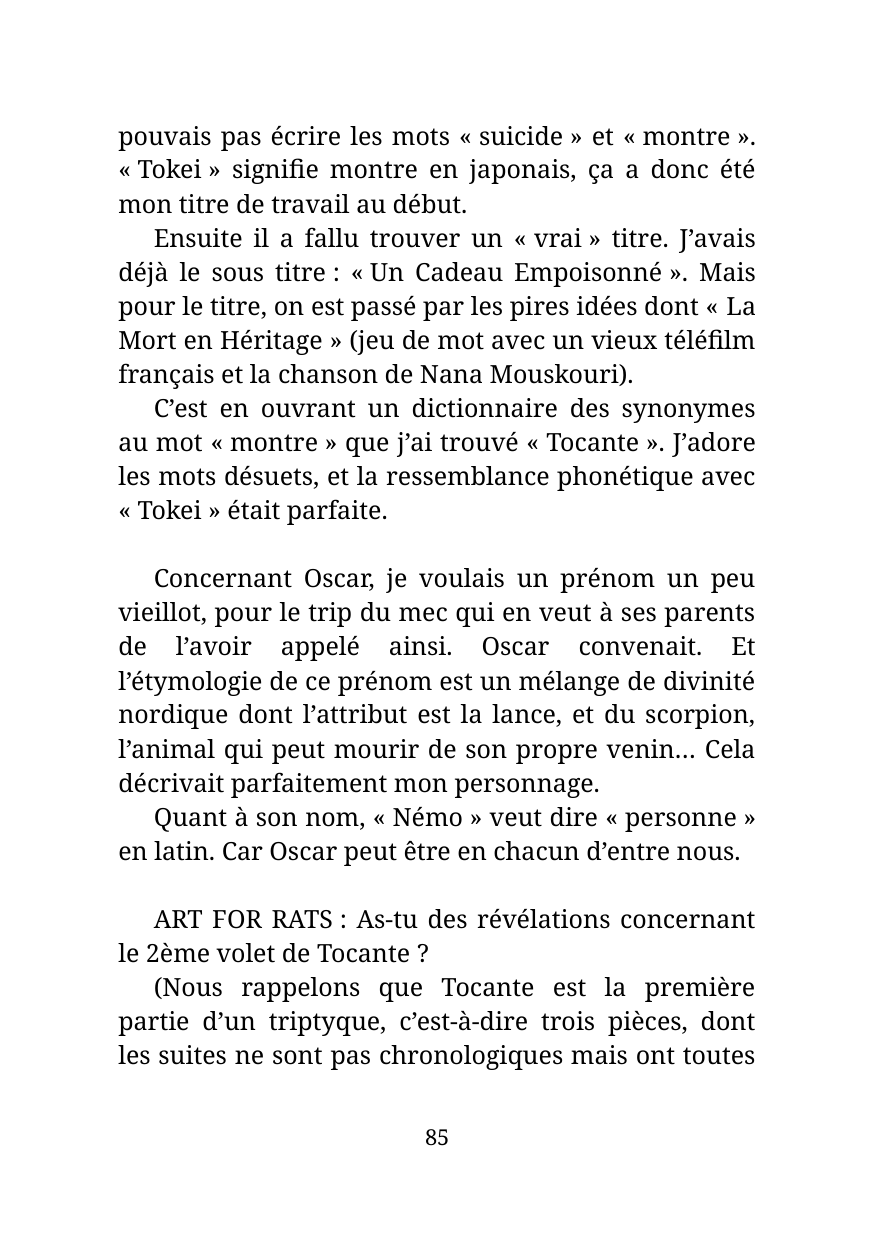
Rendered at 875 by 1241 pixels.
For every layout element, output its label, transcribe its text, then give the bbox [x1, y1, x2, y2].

text pouvais pas écrire les mots « suicide » et « montre ». « Tokei » signifie montre en japonais, ça a donc été mon titre de travail au début. [118, 118, 756, 220]
text (Nous rappelons que Tocante est la première partie d’un triptyque, c’est-à-dire trois pièces, dont les suites ne sont pas chronologiques mais ont toutes [118, 970, 756, 1072]
text Quant à son nom, « Némo » veut dire « personne » en latin. Car Oscar peut être en chacun d’entre nous. [118, 799, 756, 867]
text C’est en ouvrant un dictionnaire des synonymes au mot « montre » que j’ai trouvé « Tocante ». J’adore les mots désuets, et la ressemblance phonétique avec « Tokei » était parfaite. [118, 391, 756, 527]
text Concernant Oscar, je voulais un prénom un peu vieillot, pour le trip du mec qui en veut à ses parents de l’avoir appelé ainsi. Oscar convenait. Et l’étymologie de ce prénom est un mélange de divinité nordique dont l’attribut est la lance, et du scorpion, l’animal qui peut mourir de son propre venin… Cela décrivait parfaitement mon personnage. [118, 561, 756, 799]
text ART FOR RATS : As-tu des révélations concernant le 2ème volet de Tocante ? [118, 902, 756, 970]
text Ensuite il a fallu trouver un « vrai » titre. J’avais déjà le sous titre : « Un Cadeau Empoisonné ». Mais pour le titre, on est passé par les pires idées dont « La Mort en Héritage » (jeu de mot avec un vieux téléfilm français et la chanson de Nana Mouskouri). [118, 220, 756, 391]
